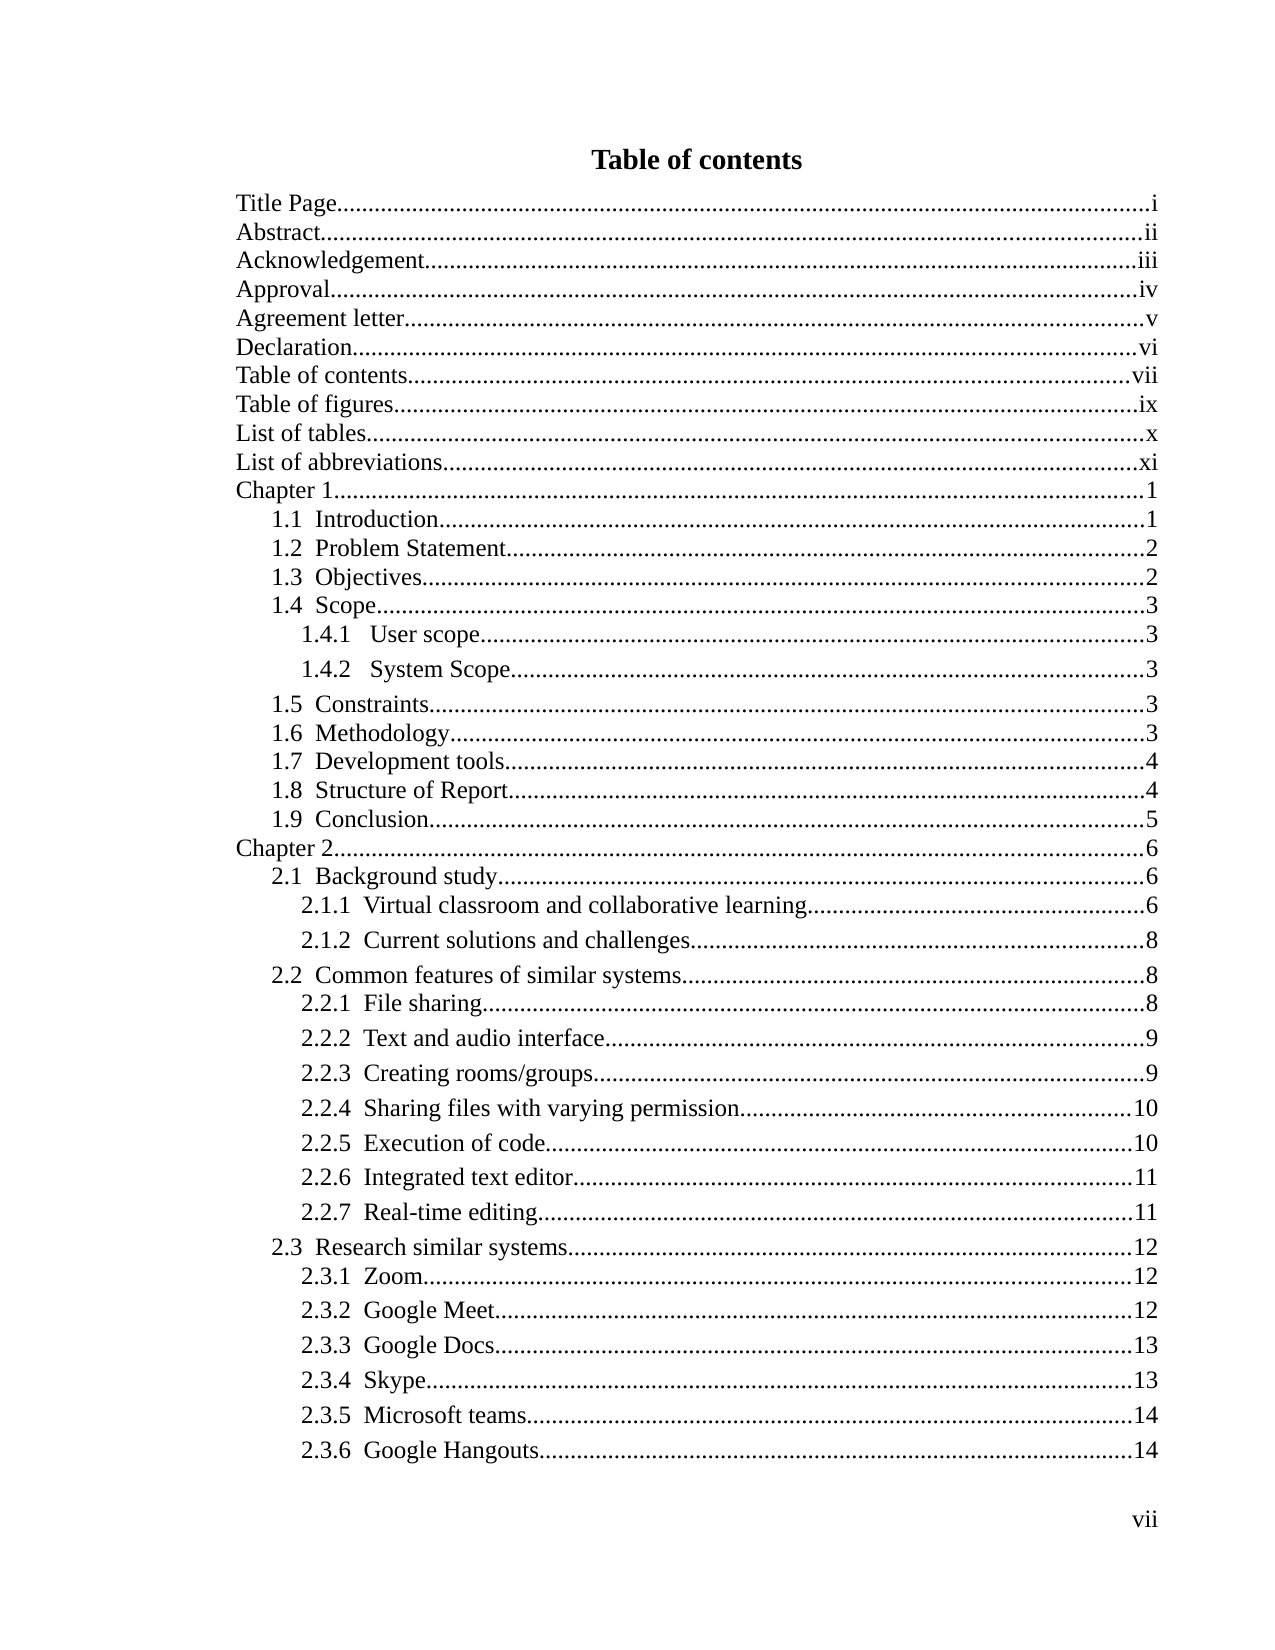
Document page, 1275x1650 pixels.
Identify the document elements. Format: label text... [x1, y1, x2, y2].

text Table of figures ix [236, 389, 1158, 418]
text 2.2 Common features of similar systems 8 [265, 960, 1158, 988]
text Approval iv [236, 274, 1158, 303]
text 1.4 Scope 3 [265, 591, 1158, 619]
text 2.2.6 Integrated text editor 11 [294, 1162, 1158, 1191]
text 1.4.1 User scope 3 [294, 619, 1158, 648]
text List of abbreviations xi [236, 447, 1158, 476]
text 2.1 Background study 6 [265, 861, 1158, 890]
text Acknowledgement iii [236, 246, 1158, 274]
text 2.3.4 Skype 13 [294, 1365, 1158, 1394]
text 2.2.4 Sharing files with varying permission 10 [294, 1093, 1158, 1122]
subtitle Table of contents [236, 142, 1158, 176]
text Chapter 1 1 [236, 476, 1158, 504]
text 2.2.1 File sharing 8 [294, 988, 1158, 1017]
text 1.7 Development tools 4 [265, 746, 1158, 775]
text Chapter 2 6 [236, 833, 1158, 861]
text 1.8 Structure of Report 4 [265, 775, 1158, 804]
text Title Page i [236, 188, 1158, 217]
text 1.6 Methodology 3 [265, 718, 1158, 746]
text List of tables x [236, 418, 1158, 447]
text 2.1.1 Virtual classroom and collaborative learning 6 [294, 890, 1158, 919]
text Abstract ii [236, 217, 1158, 246]
text Table of contents vii [236, 361, 1158, 389]
text 2.3 Research similar systems 12 [265, 1232, 1158, 1261]
text 2.3.6 Google Hangouts 14 [294, 1435, 1158, 1463]
text 1.5 Constraints 3 [265, 689, 1158, 718]
text 2.1.2 Current solutions and challenges 8 [294, 925, 1158, 954]
text 2.3.3 Google Docs 13 [294, 1330, 1158, 1359]
text 1.9 Conclusion 5 [265, 804, 1158, 833]
text 1.1 Introduction 1 [265, 504, 1158, 533]
text 1.4.2 System Scope 3 [294, 654, 1158, 683]
text 2.2.2 Text and audio interface 9 [294, 1023, 1158, 1052]
text 2.3.1 Zoom 12 [294, 1261, 1158, 1289]
text Agreement letter v [236, 303, 1158, 332]
text 2.2.7 Real-time editing 11 [294, 1197, 1158, 1226]
text 2.3.5 Microsoft teams 14 [294, 1400, 1158, 1429]
text Declaration vi [236, 332, 1158, 361]
text 1.3 Objectives 2 [265, 562, 1158, 591]
text 2.2.5 Execution of code 10 [294, 1128, 1158, 1156]
text 2.2.3 Creating rooms/groups 9 [294, 1058, 1158, 1087]
text 2.3.2 Google Meet 12 [294, 1296, 1158, 1324]
text 1.2 Problem Statement 2 [265, 533, 1158, 562]
